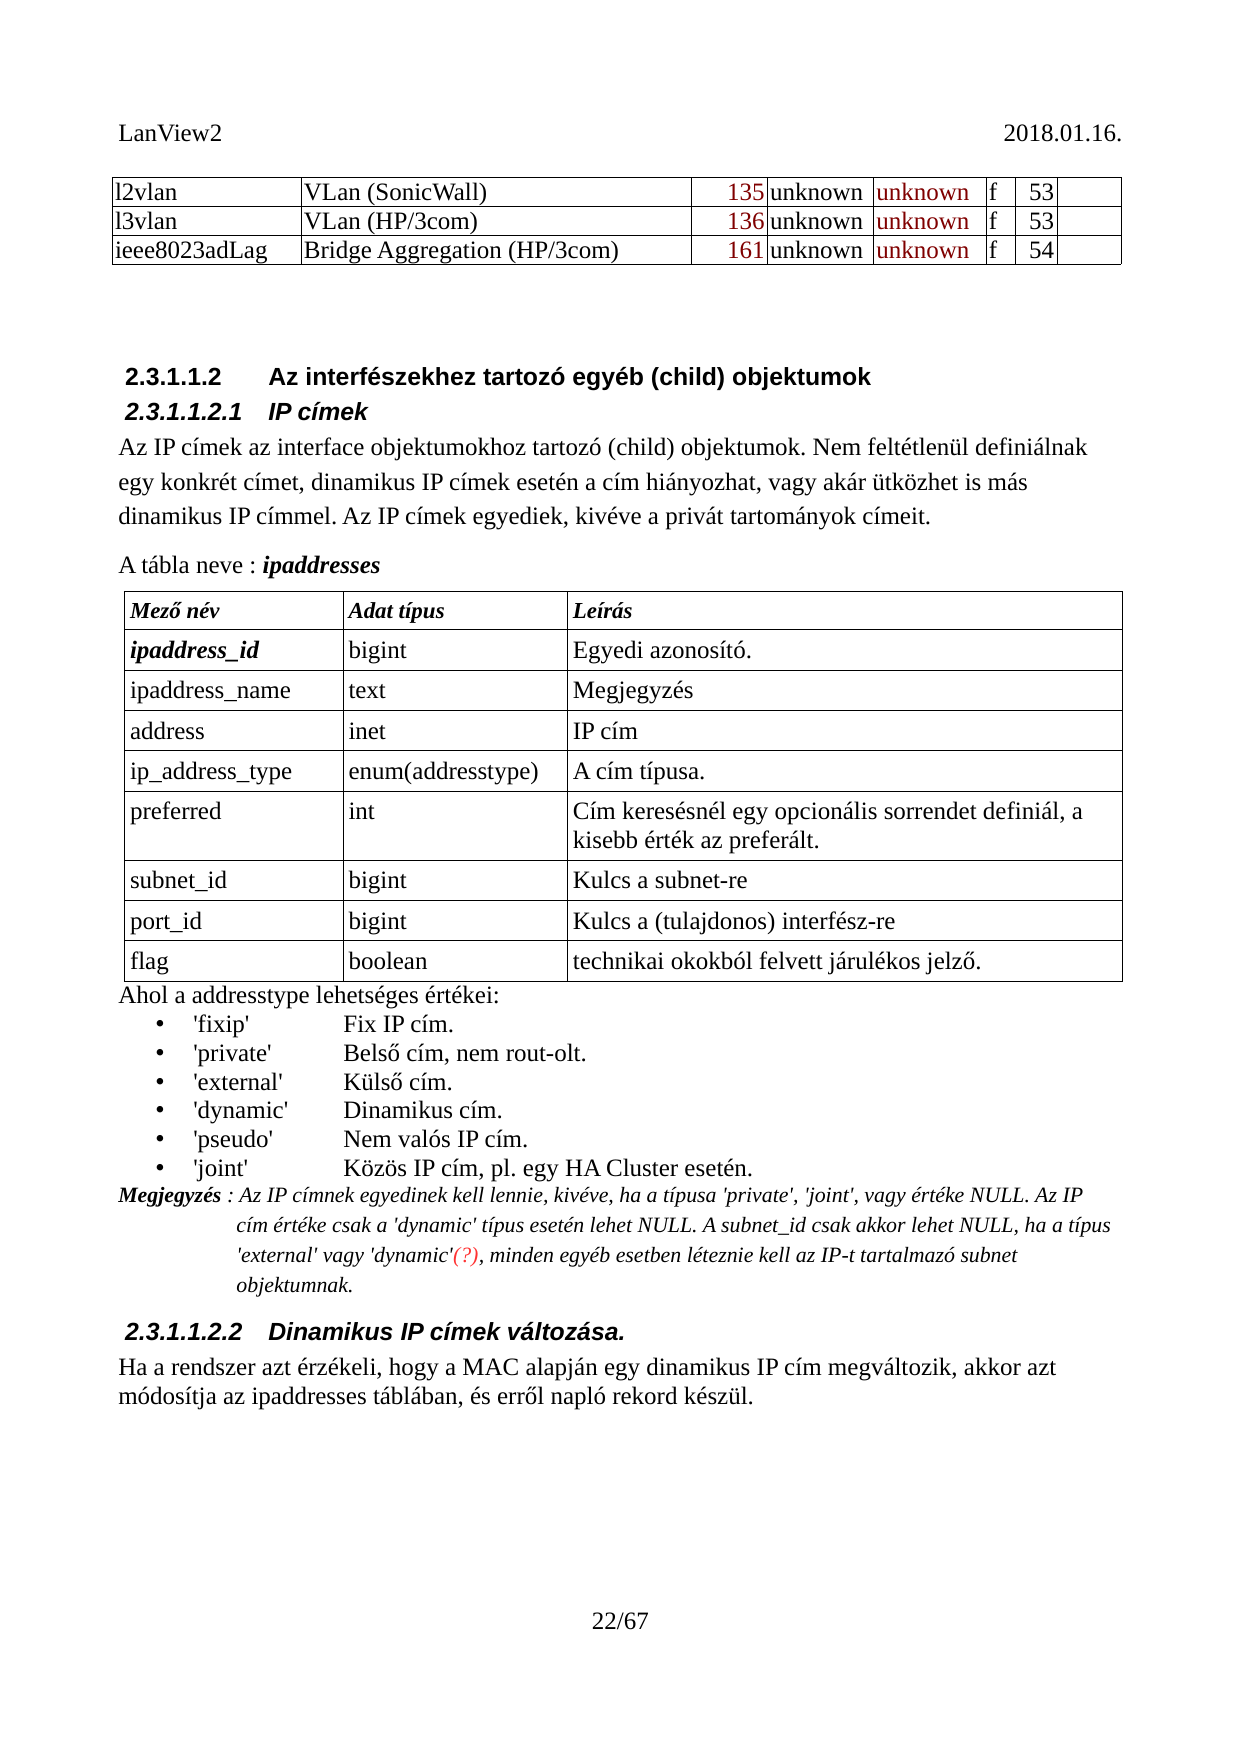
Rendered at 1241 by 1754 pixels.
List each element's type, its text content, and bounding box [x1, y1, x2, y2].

table_cell Kulcs a subnet-re [568, 861, 1122, 900]
table_cell ip_address_type [125, 751, 343, 791]
table_cell 54 [1016, 236, 1057, 264]
list 'external' Külső cím. [156, 1067, 1122, 1096]
list 'joint' Közös IP cím, pl. egy HA Cluster esetén. [156, 1153, 1122, 1182]
table_cell f [987, 207, 1015, 235]
table_header Leírás [568, 592, 1122, 629]
table_cell unknown [768, 236, 873, 264]
table_cell int [344, 792, 567, 859]
table_cell VLan (SonicWall) [302, 178, 691, 206]
table_cell preferred [125, 792, 343, 859]
table_cell ipaddress_id [125, 630, 343, 669]
text Megjegyzés : Az IP címnek egyedinek kell lennie, kivéve, ha a típusa 'private', 'joint', vagy értéke NULL. Az IP cím értéke csak a 'dynamic' típus esetén lehet NULL. A subnet_id csak akkor lehet NULL, ha a típus 'external' vagy 'dynamic'(?), minden egyéb esetben léteznie kell az IP-t tartalmazó subnet objektumnak. [118, 1182, 1122, 1298]
table_cell bigint [344, 901, 567, 940]
table_cell unknown [874, 207, 986, 235]
table_cell Kulcs a (tulajdonos) interfész-re [568, 901, 1122, 940]
table_header Mező név [125, 592, 343, 629]
table_cell Megjegyzés [568, 671, 1122, 710]
table_cell VLan (HP/3com) [302, 207, 691, 235]
table_cell f [987, 236, 1015, 264]
table_cell 53 [1016, 207, 1057, 235]
text A tábla neve : ipaddresses [118, 550, 1122, 579]
table_cell inet [344, 711, 567, 750]
table_cell unknown [768, 207, 873, 235]
table_cell Bridge Aggregation (HP/3com) [302, 236, 691, 264]
table_cell l3vlan [113, 207, 301, 235]
table_cell 136 [692, 207, 767, 235]
table_cell unknown [874, 236, 986, 264]
table_cell ipaddress_name [125, 671, 343, 710]
table_cell enum(addresstype) [344, 751, 567, 791]
table_cell 135 [692, 178, 767, 206]
table_cell subnet_id [125, 861, 343, 900]
table_header Adat típus [344, 592, 567, 629]
table_cell unknown [768, 178, 873, 206]
table_cell technikai okokból felvett járulékos jelző. [568, 941, 1122, 981]
table_cell port_id [125, 901, 343, 940]
table_cell 53 [1016, 178, 1057, 206]
table_cell Egyedi azonosító. [568, 630, 1122, 669]
table_cell Cím keresésnél egy opcionális sorrendet definiál, a kisebb érték az preferált. [568, 792, 1122, 859]
table_cell bigint [344, 861, 567, 900]
list 'pseudo' Nem valós IP cím. [156, 1124, 1122, 1153]
text Az IP címek az interface objektumokhoz tartozó (child) objektumok. Nem feltétlenül definiálnak egy konkrét címet, dinamikus IP címek esetén a cím hiányozhat, vagy akár ütközhet is más dinamikus IP címmel. Az IP címek egyediek, kivéve a privát tartományok címeit. [118, 432, 1122, 530]
table_cell IP cím [568, 711, 1122, 750]
table_cell 161 [692, 236, 767, 264]
subtitle IP címek [118, 397, 1122, 426]
table_cell l2vlan [113, 178, 301, 206]
table_cell f [987, 178, 1015, 206]
list 'dynamic' Dinamikus cím. [156, 1096, 1122, 1124]
text Ha a rendszer azt érzékeli, hogy a MAC alapján egy dinamikus IP cím megváltozik, akkor azt módosítja az ipaddresses táblában, és erről napló rekord készül. [118, 1352, 1122, 1409]
table_cell [1058, 207, 1121, 235]
table_cell address [125, 711, 343, 750]
text Ahol a addresstype lehetséges értékei: [118, 981, 1122, 1009]
table_cell [1058, 178, 1121, 206]
table_cell bigint [344, 630, 567, 669]
table_cell flag [125, 941, 343, 981]
table_cell boolean [344, 941, 567, 981]
list 'fixip' Fix IP cím. [156, 1009, 1122, 1038]
table_cell ieee8023adLag [113, 236, 301, 264]
table_cell A cím típusa. [568, 751, 1122, 791]
table_cell text [344, 671, 567, 710]
table_cell unknown [874, 178, 986, 206]
list 'private' Belső cím, nem rout-olt. [156, 1038, 1122, 1067]
subtitle Az interfészekhez tartozó egyéb (child) objektumok [118, 362, 1122, 391]
table_cell [1058, 236, 1121, 264]
subtitle Dinamikus IP címek változása. [118, 1317, 1122, 1346]
